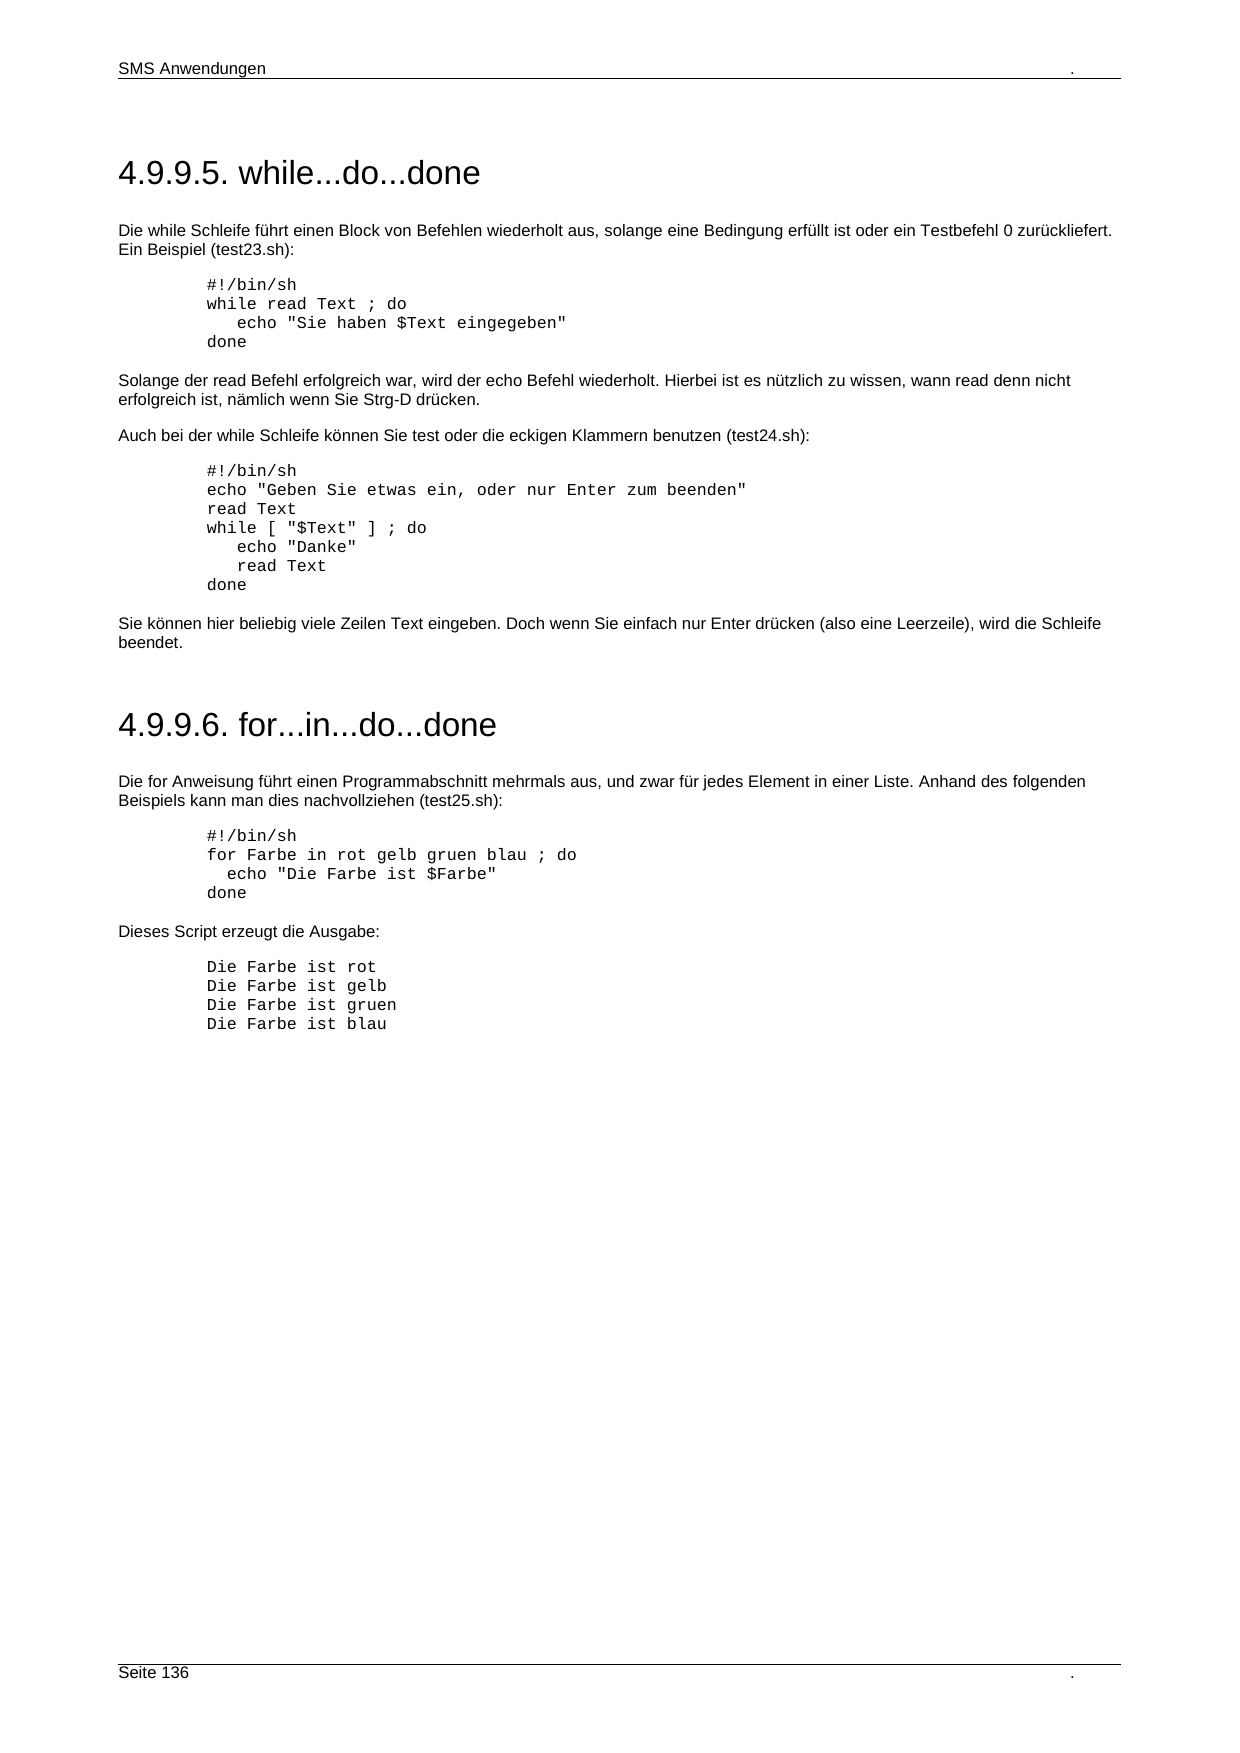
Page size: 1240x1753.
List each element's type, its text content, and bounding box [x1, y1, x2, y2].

text Die for Anweisung führt einen Programmabschnitt mehrmals aus, und zwar für jedes Element in einer Liste. Anhand des folgenden Beispiels kann man dies nachvollziehen (test25.sh): [118, 772, 1121, 810]
text #!/bin/sh for Farbe in rot gelb gruen blau ; do echo "Die Farbe ist $Farbe" done [207, 828, 1121, 903]
text Sie können hier beliebig viele Zeilen Text eingeben. Doch wenn Sie einfach nur Enter drücken (also eine Leerzeile), wird die Schleife beendet. [118, 614, 1121, 652]
text Solange der read Befehl erfolgreich war, wird der echo Befehl wiederholt. Hierbei ist es nützlich zu wissen, wann read denn nicht erfolgreich ist, nämlich wenn Sie Strg-D drücken. [118, 371, 1121, 408]
text Dieses Script erzeugt die Ausgabe: [118, 922, 1121, 941]
text #!/bin/sh echo "Geben Sie etwas ein, oder nur Enter zum beenden" read Text while [ "$Text" ] ; do echo "Danke" read Text done [207, 463, 1121, 595]
subtitle while...do...done [118, 154, 1121, 191]
text #!/bin/sh while read Text ; do echo "Sie haben $Text eingegeben" done [207, 276, 1121, 352]
text Die Farbe ist rot Die Farbe ist gelb Die Farbe ist gruen Die Farbe ist blau [207, 959, 1121, 1035]
text Auch bei der while Schleife können Sie test oder die eckigen Klammern benutzen (test24.sh): [118, 426, 1121, 445]
subtitle for...in...do...done [118, 706, 1121, 743]
text Die while Schleife führt einen Block von Befehlen wiederholt aus, solange eine Bedingung erfüllt ist oder ein Testbefehl 0 zurückliefert. Ein Beispiel (test23.sh): [118, 221, 1121, 258]
